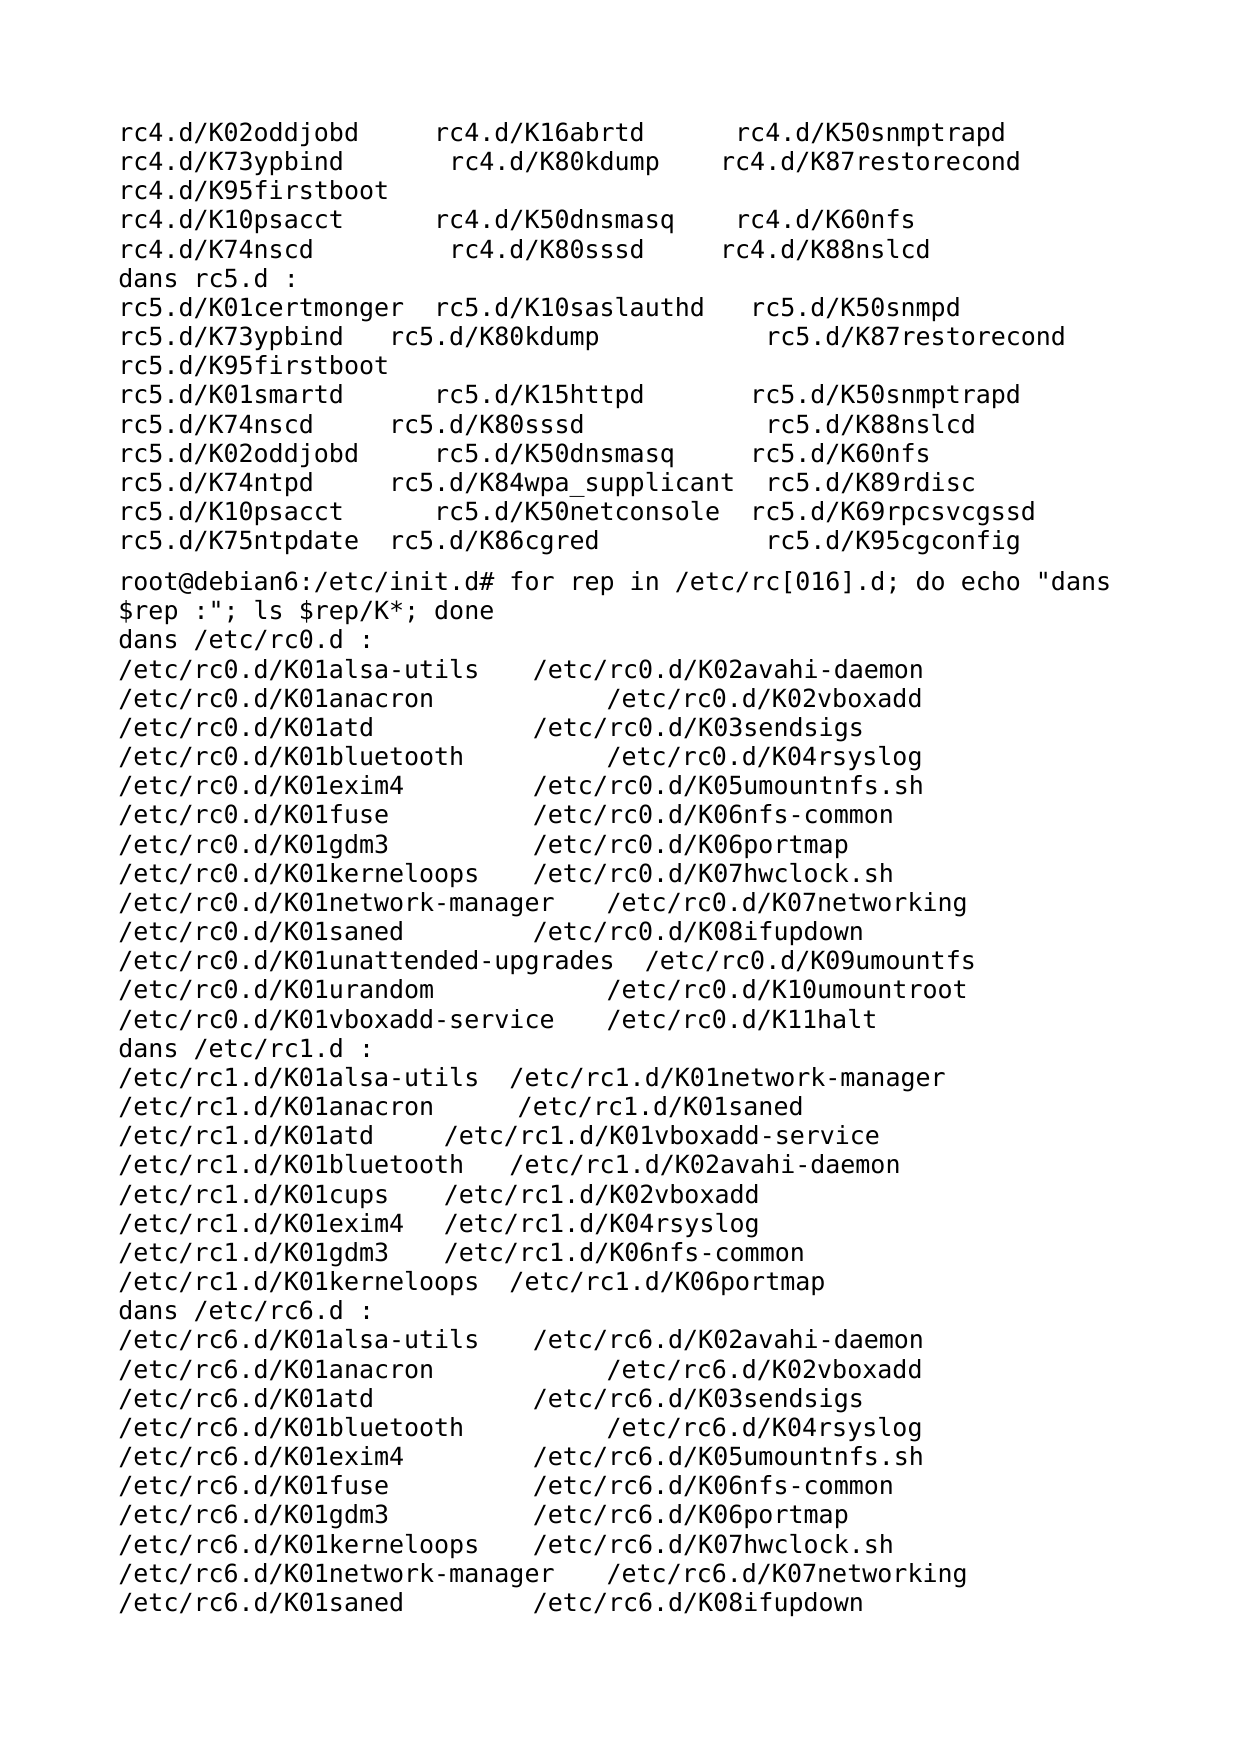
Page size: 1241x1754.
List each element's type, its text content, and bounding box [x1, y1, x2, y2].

text root@debian6:/etc/init.d# for rep in /etc/rc[016].d; do echo "dans $rep :"; ls $rep/K*; done dans /etc/rc0.d : /etc/rc0.d/K01alsa-utils /etc/rc0.d/K02avahi-daemon /etc/rc0.d/K01anacron /etc/rc0.d/K02vboxadd /etc/rc0.d/K01atd /etc/rc0.d/K03sendsigs /etc/rc0.d/K01bluetooth /etc/rc0.d/K04rsyslog /etc/rc0.d/K01exim4 /etc/rc0.d/K05umountnfs.sh /etc/rc0.d/K01fuse /etc/rc0.d/K06nfs-common /etc/rc0.d/K01gdm3 /etc/rc0.d/K06portmap /etc/rc0.d/K01kerneloops /etc/rc0.d/K07hwclock.sh /etc/rc0.d/K01network-manager /etc/rc0.d/K07networking /etc/rc0.d/K01saned /etc/rc0.d/K08ifupdown /etc/rc0.d/K01unattended-upgrades /etc/rc0.d/K09umountfs /etc/rc0.d/K01urandom /etc/rc0.d/K10umountroot /etc/rc0.d/K01vboxadd-service /etc/rc0.d/K11halt dans /etc/rc1.d : /etc/rc1.d/K01alsa-utils /etc/rc1.d/K01network-manager /etc/rc1.d/K01anacron /etc/rc1.d/K01saned /etc/rc1.d/K01atd /etc/rc1.d/K01vboxadd-service /etc/rc1.d/K01bluetooth /etc/rc1.d/K02avahi-daemon /etc/rc1.d/K01cups /etc/rc1.d/K02vboxadd /etc/rc1.d/K01exim4 /etc/rc1.d/K04rsyslog /etc/rc1.d/K01gdm3 /etc/rc1.d/K06nfs-common /etc/rc1.d/K01kerneloops /etc/rc1.d/K06portmap dans /etc/rc6.d : /etc/rc6.d/K01alsa-utils /etc/rc6.d/K02avahi-daemon /etc/rc6.d/K01anacron /etc/rc6.d/K02vboxadd /etc/rc6.d/K01atd /etc/rc6.d/K03sendsigs /etc/rc6.d/K01bluetooth /etc/rc6.d/K04rsyslog /etc/rc6.d/K01exim4 /etc/rc6.d/K05umountnfs.sh /etc/rc6.d/K01fuse /etc/rc6.d/K06nfs-common /etc/rc6.d/K01gdm3 /etc/rc6.d/K06portmap /etc/rc6.d/K01kerneloops /etc/rc6.d/K07hwclock.sh /etc/rc6.d/K01network-manager /etc/rc6.d/K07networking /etc/rc6.d/K01saned /etc/rc6.d/K08ifupdown [118, 567, 1122, 1617]
text rc4.d/K02oddjobd rc4.d/K16abrtd rc4.d/K50snmptrapd rc4.d/K73ypbind rc4.d/K80kdump rc4.d/K87restorecond rc4.d/K95firstboot rc4.d/K10psacct rc4.d/K50dnsmasq rc4.d/K60nfs rc4.d/K74nscd rc4.d/K80sssd rc4.d/K88nslcd dans rc5.d : rc5.d/K01certmonger rc5.d/K10saslauthd rc5.d/K50snmpd rc5.d/K73ypbind rc5.d/K80kdump rc5.d/K87restorecond rc5.d/K95firstboot rc5.d/K01smartd rc5.d/K15httpd rc5.d/K50snmptrapd rc5.d/K74nscd rc5.d/K80sssd rc5.d/K88nslcd rc5.d/K02oddjobd rc5.d/K50dnsmasq rc5.d/K60nfs rc5.d/K74ntpd rc5.d/K84wpa_supplicant rc5.d/K89rdisc rc5.d/K10psacct rc5.d/K50netconsole rc5.d/K69rpcsvcgssd rc5.d/K75ntpdate rc5.d/K86cgred rc5.d/K95cgconfig [118, 118, 1122, 556]
